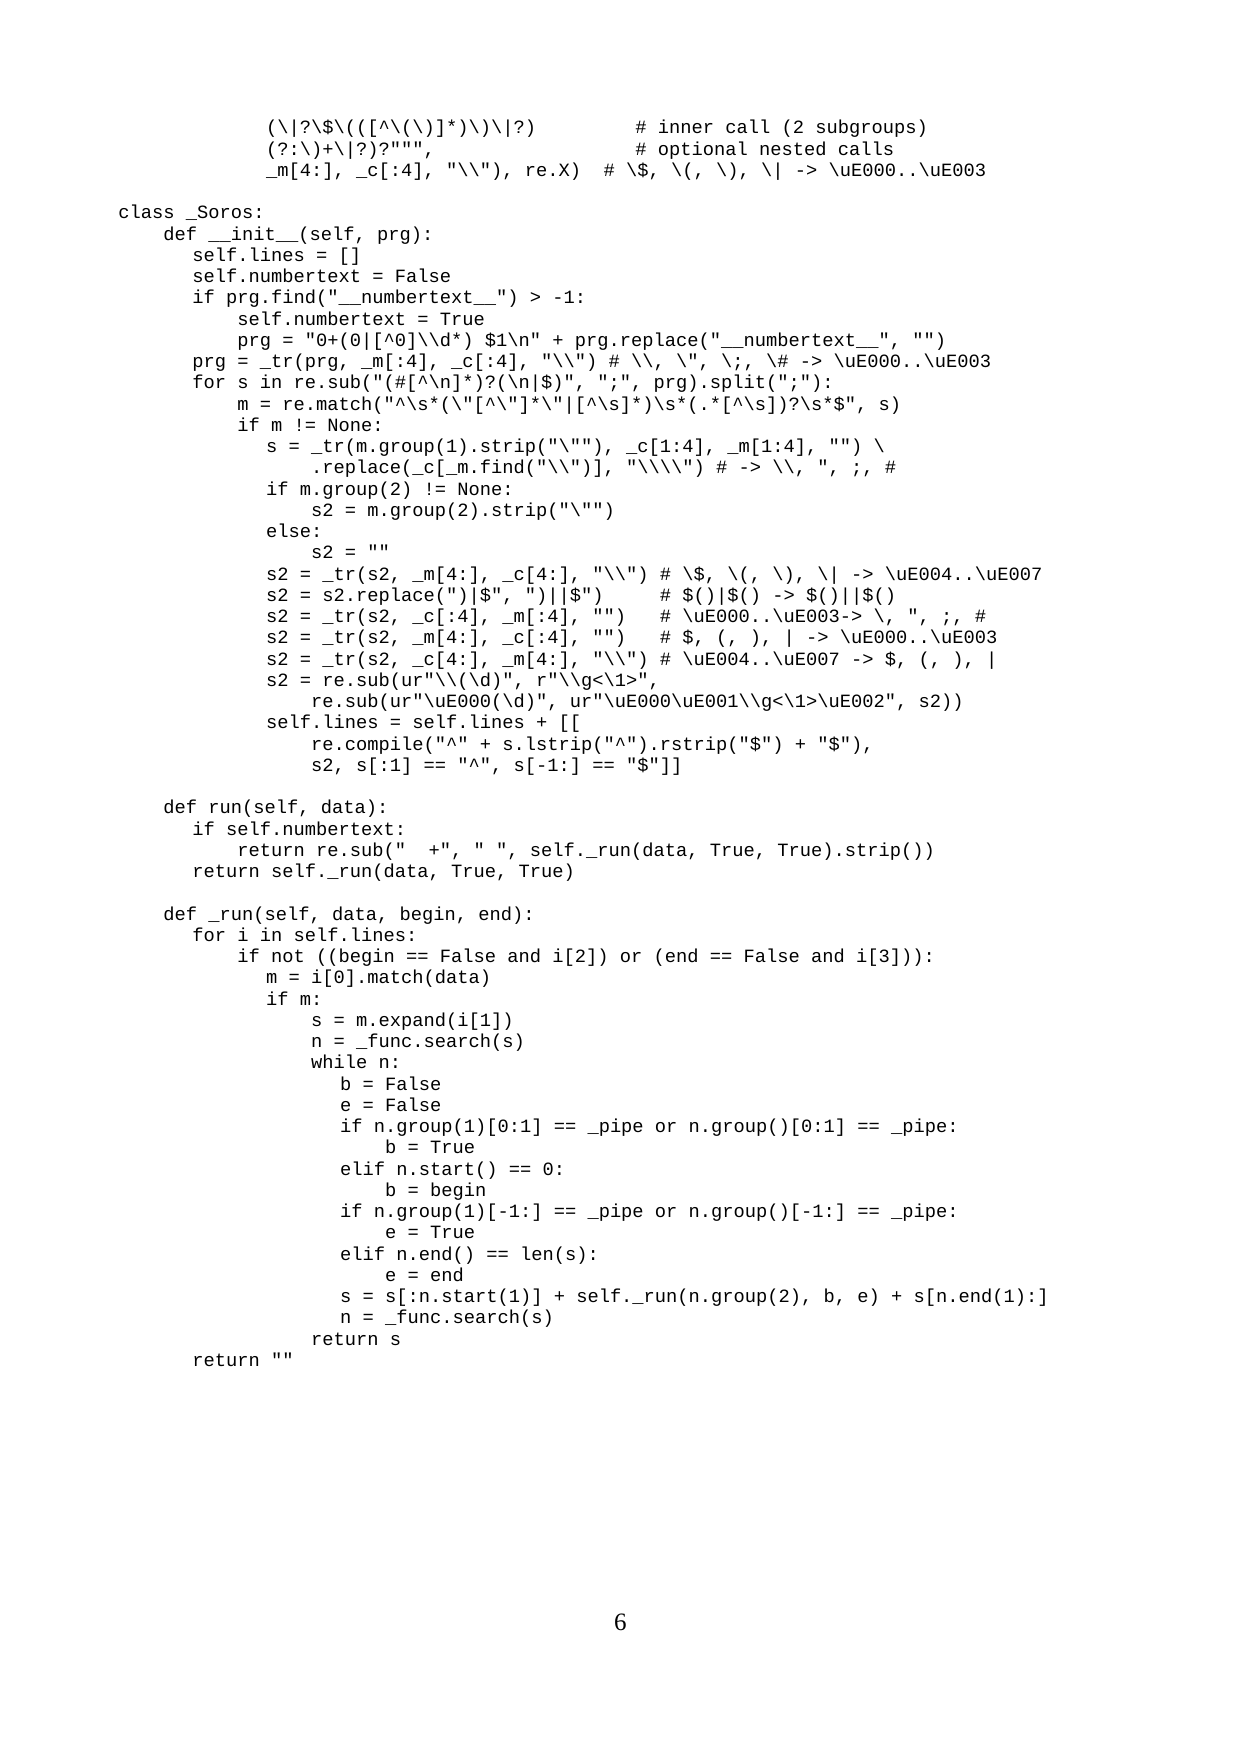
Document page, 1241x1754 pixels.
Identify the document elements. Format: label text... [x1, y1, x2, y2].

text return s [118, 1329, 1122, 1351]
text s2, s[:1] == "^", s[-1:] == "$"]] [118, 756, 1122, 777]
text b = True [118, 1138, 1122, 1159]
text s = _tr(m.group(1).strip("\""), _c[1:4], _m[1:4], "") \ [118, 437, 1122, 458]
text b = False [118, 1074, 1122, 1096]
text def __init__(self, prg): [118, 224, 1122, 246]
text return "" [118, 1351, 1122, 1372]
text s = s[:n.start(1)] + self._run(n.group(2), b, e) + s[n.end(1):] [118, 1287, 1122, 1308]
text if n.group(1)[0:1] == _pipe or n.group()[0:1] == _pipe: [118, 1117, 1122, 1138]
text .replace(_c[_m.find("\\")], "\\\\") # -> \\, ", ;, # [118, 458, 1122, 479]
text s2 = _tr(s2, _m[4:], _c[:4], "") # $, (, ), | -> \uE000..\uE003 [118, 628, 1122, 649]
text if m.group(2) != None: [118, 479, 1122, 501]
text for i in self.lines: [118, 926, 1122, 947]
text m = re.match("^\s*(\"[^\"]*\"|[^\s]*)\s*(.*[^\s])?\s*$", s) [118, 394, 1122, 416]
text return self._run(data, True, True) [118, 862, 1122, 883]
text n = _func.search(s) [118, 1032, 1122, 1053]
text s = m.expand(i[1]) [118, 1011, 1122, 1032]
text elif n.start() == 0: [118, 1159, 1122, 1181]
text elif n.end() == len(s): [118, 1244, 1122, 1266]
text re.compile("^" + s.lstrip("^").rstrip("$") + "$"), [118, 734, 1122, 756]
text while n: [118, 1053, 1122, 1074]
text return re.sub(" +", " ", self._run(data, True, True).strip()) [118, 841, 1122, 862]
text for s in re.sub("(#[^\n]*)?(\n|$)", ";", prg).split(";"): [118, 373, 1122, 394]
text s2 = "" [118, 543, 1122, 564]
text re.sub(ur"\uE000(\d)", ur"\uE000\uE001\\g<\1>\uE002", s2)) [118, 692, 1122, 713]
text s2 = _tr(s2, _c[4:], _m[4:], "\\") # \uE004..\uE007 -> $, (, ), | [118, 649, 1122, 671]
text s2 = re.sub(ur"\\(\d)", r"\\g<\1>", [118, 671, 1122, 692]
text n = _func.search(s) [118, 1308, 1122, 1329]
text if m: [118, 989, 1122, 1011]
text self.lines = [] [118, 246, 1122, 267]
text if self.numbertext: [118, 819, 1122, 841]
text s2 = m.group(2).strip("\"") [118, 501, 1122, 522]
text else: [118, 522, 1122, 543]
text def _run(self, data, begin, end): [118, 904, 1122, 926]
text e = end [118, 1266, 1122, 1287]
text s2 = s2.replace(")|$", ")||$") # $()|$() -> $()||$() [118, 586, 1122, 607]
text _m[4:], _c[:4], "\\"), re.X) # \$, \(, \), \| -> \uE000..\uE003 [118, 161, 1122, 182]
text s2 = _tr(s2, _c[:4], _m[:4], "") # \uE000..\uE003-> \, ", ;, # [118, 607, 1122, 628]
text class _Soros: [118, 203, 1122, 224]
text def run(self, data): [118, 798, 1122, 819]
text e = True [118, 1223, 1122, 1244]
text if prg.find("__numbertext__") > -1: [118, 288, 1122, 309]
text self.numbertext = True [118, 309, 1122, 331]
text self.numbertext = False [118, 267, 1122, 288]
text if m != None: [118, 416, 1122, 437]
text (\|?\$\(([^\(\)]*)\)\|?) # inner call (2 subgroups) [118, 118, 1122, 139]
text self.lines = self.lines + [[ [118, 713, 1122, 734]
text m = i[0].match(data) [118, 968, 1122, 989]
text if n.group(1)[-1:] == _pipe or n.group()[-1:] == _pipe: [118, 1202, 1122, 1223]
text e = False [118, 1096, 1122, 1117]
text prg = "0+(0|[^0]\\d*) $1\n" + prg.replace("__numbertext__", "") [118, 331, 1122, 352]
text b = begin [118, 1181, 1122, 1202]
text (?:\)+\|?)?""", # optional nested calls [118, 139, 1122, 161]
text s2 = _tr(s2, _m[4:], _c[4:], "\\") # \$, \(, \), \| -> \uE004..\uE007 [118, 564, 1122, 586]
text prg = _tr(prg, _m[:4], _c[:4], "\\") # \\, \", \;, \# -> \uE000..\uE003 [118, 352, 1122, 373]
text if not ((begin == False and i[2]) or (end == False and i[3])): [118, 947, 1122, 968]
